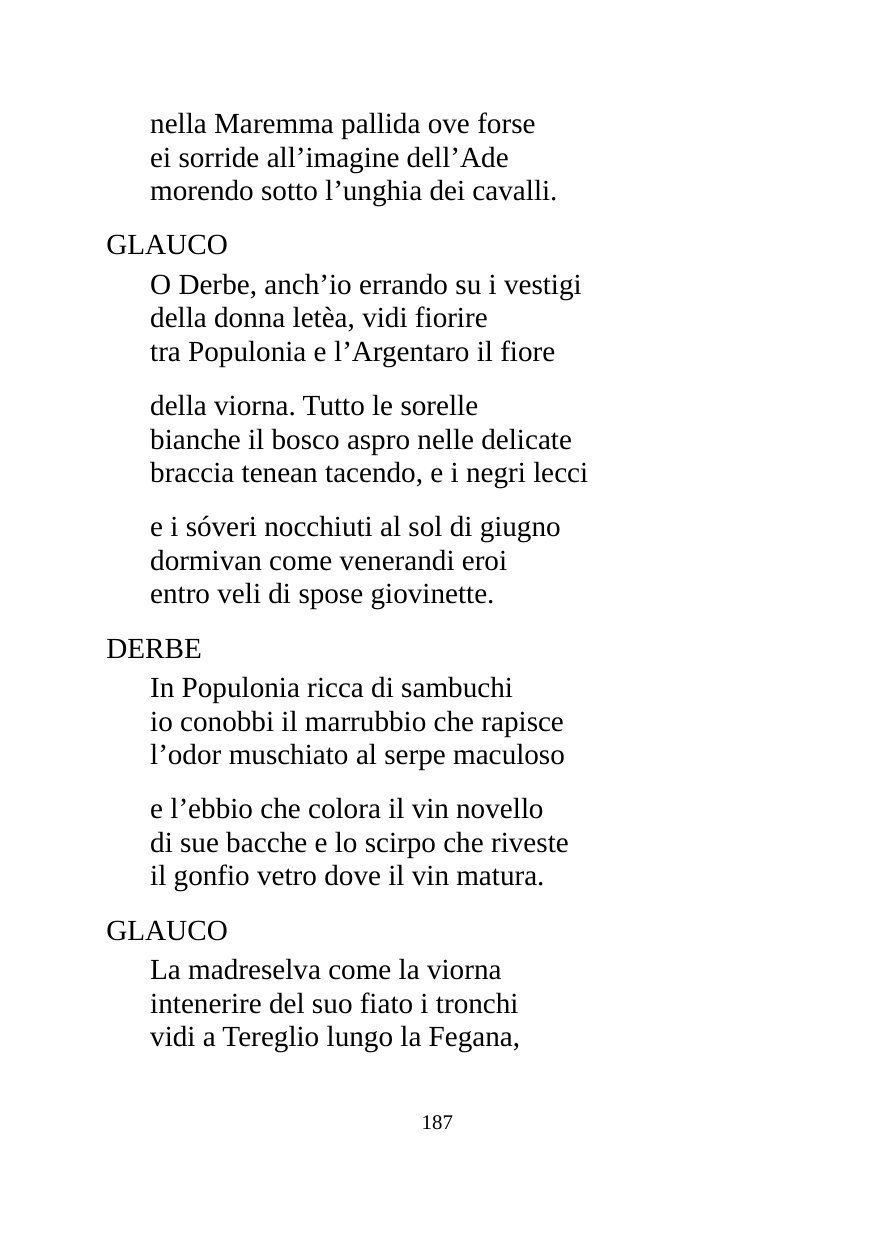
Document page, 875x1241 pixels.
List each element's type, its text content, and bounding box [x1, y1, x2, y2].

text entro veli di spose giovinette. [150, 577, 768, 610]
text O Derbe, anch’io errando su i vestigi [150, 267, 768, 301]
text ei sorride all’imagine dell’Ade [150, 140, 768, 173]
text tra Populonia e l’Argentaro il fiore [150, 334, 768, 368]
text nella Maremma pallida ove forse [150, 106, 768, 140]
text l’odor muschiato al serpe maculoso [150, 737, 768, 771]
text e i sóveri nocchiuti al sol di giugno [150, 509, 768, 543]
text GLAUCO [106, 913, 768, 946]
text GLAUCO [106, 227, 768, 261]
text della donna letèa, vidi fiorire [150, 301, 768, 334]
text In Populonia ricca di sambuchi [150, 670, 768, 704]
text braccia tenean tacendo, e i negri lecci [150, 455, 768, 489]
text dormivan come venerandi eroi [150, 543, 768, 577]
text DERBE [106, 631, 768, 664]
text della viorna. Tutto le sorelle [150, 388, 768, 422]
text il gonfio vetro dove il vin matura. [150, 858, 768, 892]
text La madreselva come la viorna [150, 952, 768, 986]
text io conobbi il marrubbio che rapisce [150, 704, 768, 737]
text vidi a Tereglio lungo la Fegana, [150, 1019, 768, 1053]
text bianche il bosco aspro nelle delicate [150, 422, 768, 455]
text morendo sotto l’unghia dei cavalli. [150, 173, 768, 207]
text intenerire del suo fiato i tronchi [150, 986, 768, 1019]
text e l’ebbio che colora il vin novello [150, 791, 768, 825]
text di sue bacche e lo scirpo che riveste [150, 825, 768, 858]
